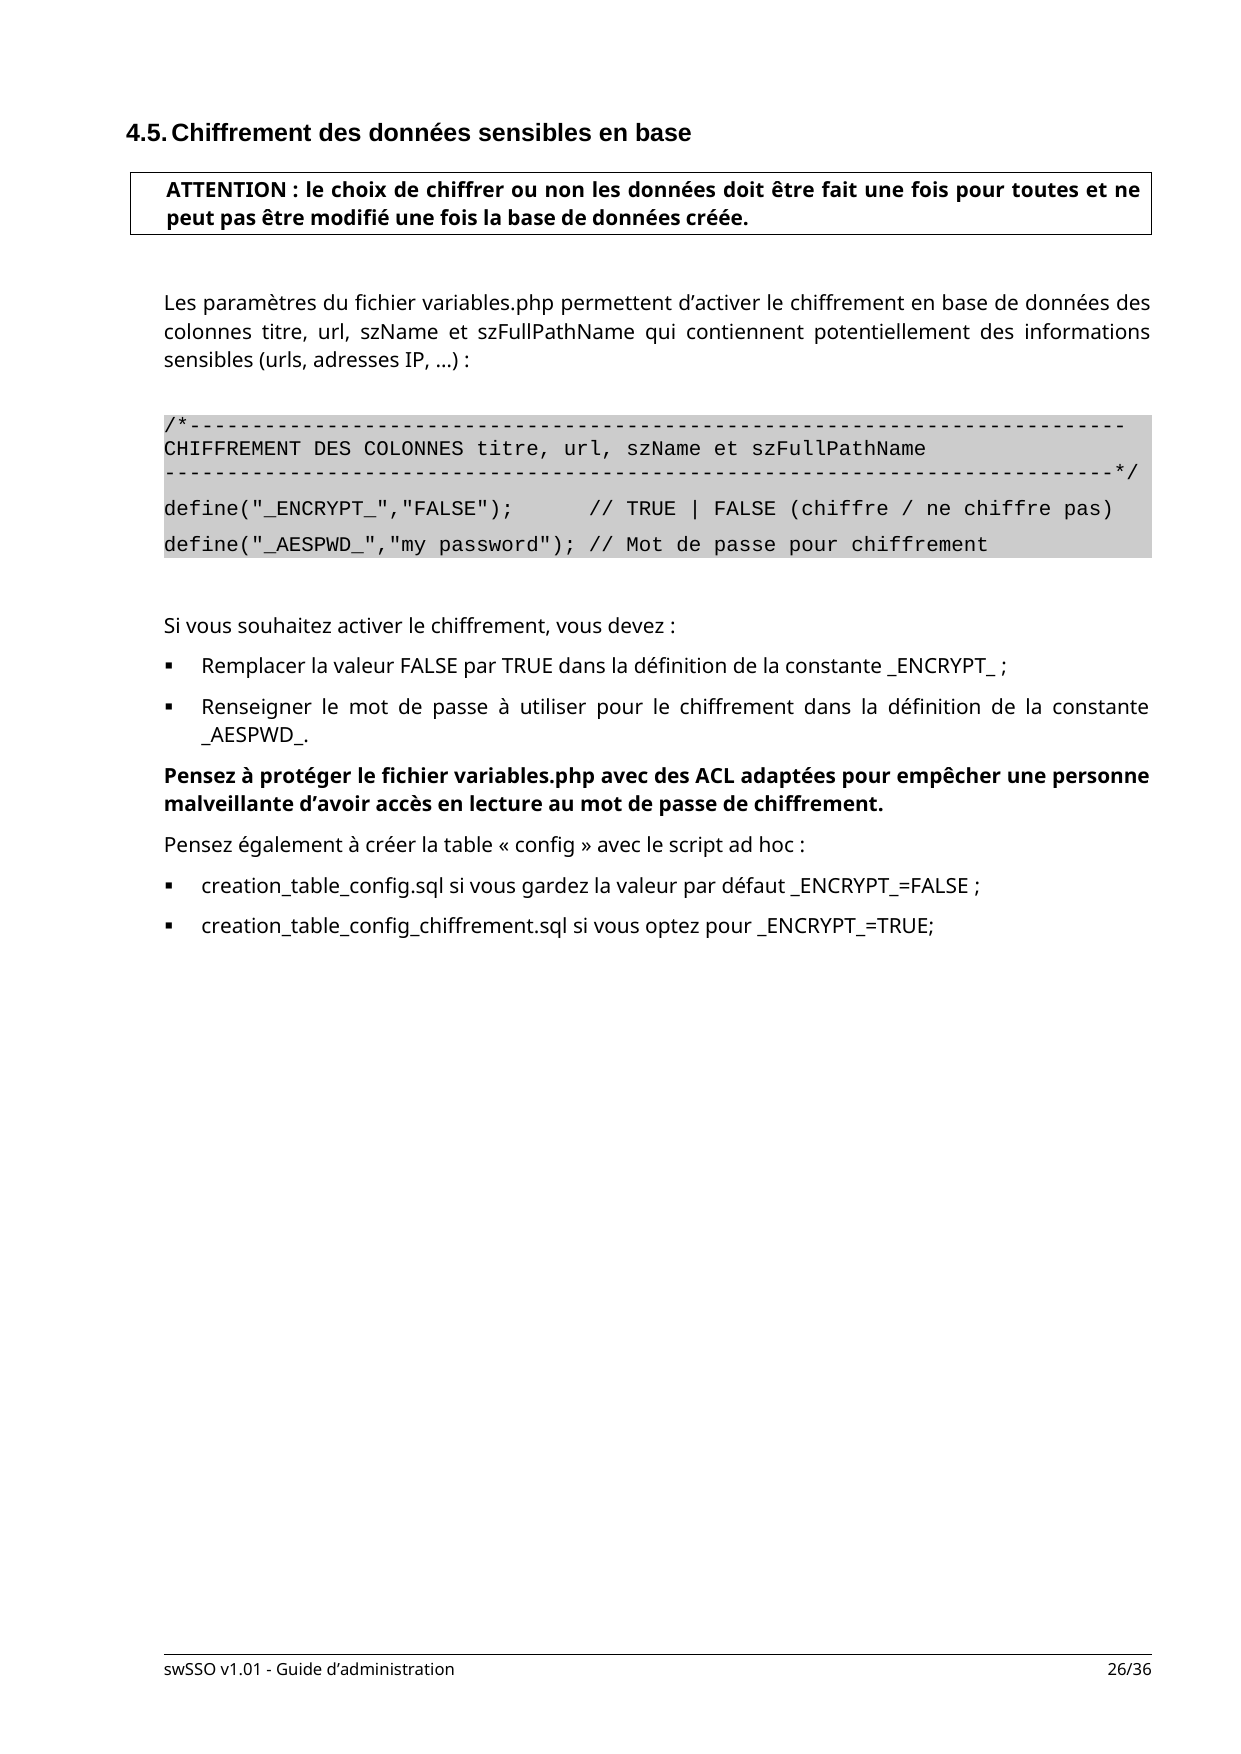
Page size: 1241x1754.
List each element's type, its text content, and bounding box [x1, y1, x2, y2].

text /*--------------------------------------------------------------------------- [164, 415, 1152, 438]
text define("_AESPWD_","my password"); // Mot de passe pour chiffrement [164, 534, 1152, 558]
text ----------------------------------------------------------------------------*/ [164, 462, 1152, 486]
text Pensez également à créer la table « config » avec le script ad hoc : [164, 831, 1152, 859]
list Remplacer la valeur FALSE par TRUE dans la définition de la constante _ENCRYPT_ ; [164, 652, 1152, 680]
list creation_table_config.sql si vous gardez la valeur par défaut _ENCRYPT_=FALSE ; [164, 871, 1152, 899]
list ATTENTION : le choix de chiffrer ou non les données doit être fait une fois pour toutes et ne peut pas être modifié une fois la base de données créée. [131, 173, 1151, 234]
text CHIFFREMENT DES COLONNES titre, url, szName et szFullPathName [164, 438, 1152, 462]
list Renseigner le mot de passe à utiliser pour le chiffrement dans la définition de la constante _AESPWD_. [164, 692, 1152, 749]
text define("_ENCRYPT_","FALSE"); // TRUE | FALSE (chiffre / ne chiffre pas) [164, 498, 1152, 522]
text Si vous souhaitez activer le chiffrement, vous devez : [164, 611, 1152, 640]
text Pensez à protéger le fichier variables.php avec des ACL adaptées pour empêcher une personne malveillante d’avoir accès en lecture au mot de passe de chiffrement. [164, 761, 1152, 818]
text Les paramètres du fichier variables.php permettent d’activer le chiffrement en base de données des colonnes titre, url, szName et szFullPathName qui contiennent potentiellement des informations sensibles (urls, adresses IP, …) : [164, 288, 1152, 374]
list creation_table_config_chiffrement.sql si vous optez pour _ENCRYPT_=TRUE; [164, 911, 1152, 939]
subtitle Chiffrement des données sensibles en base [126, 118, 1152, 147]
